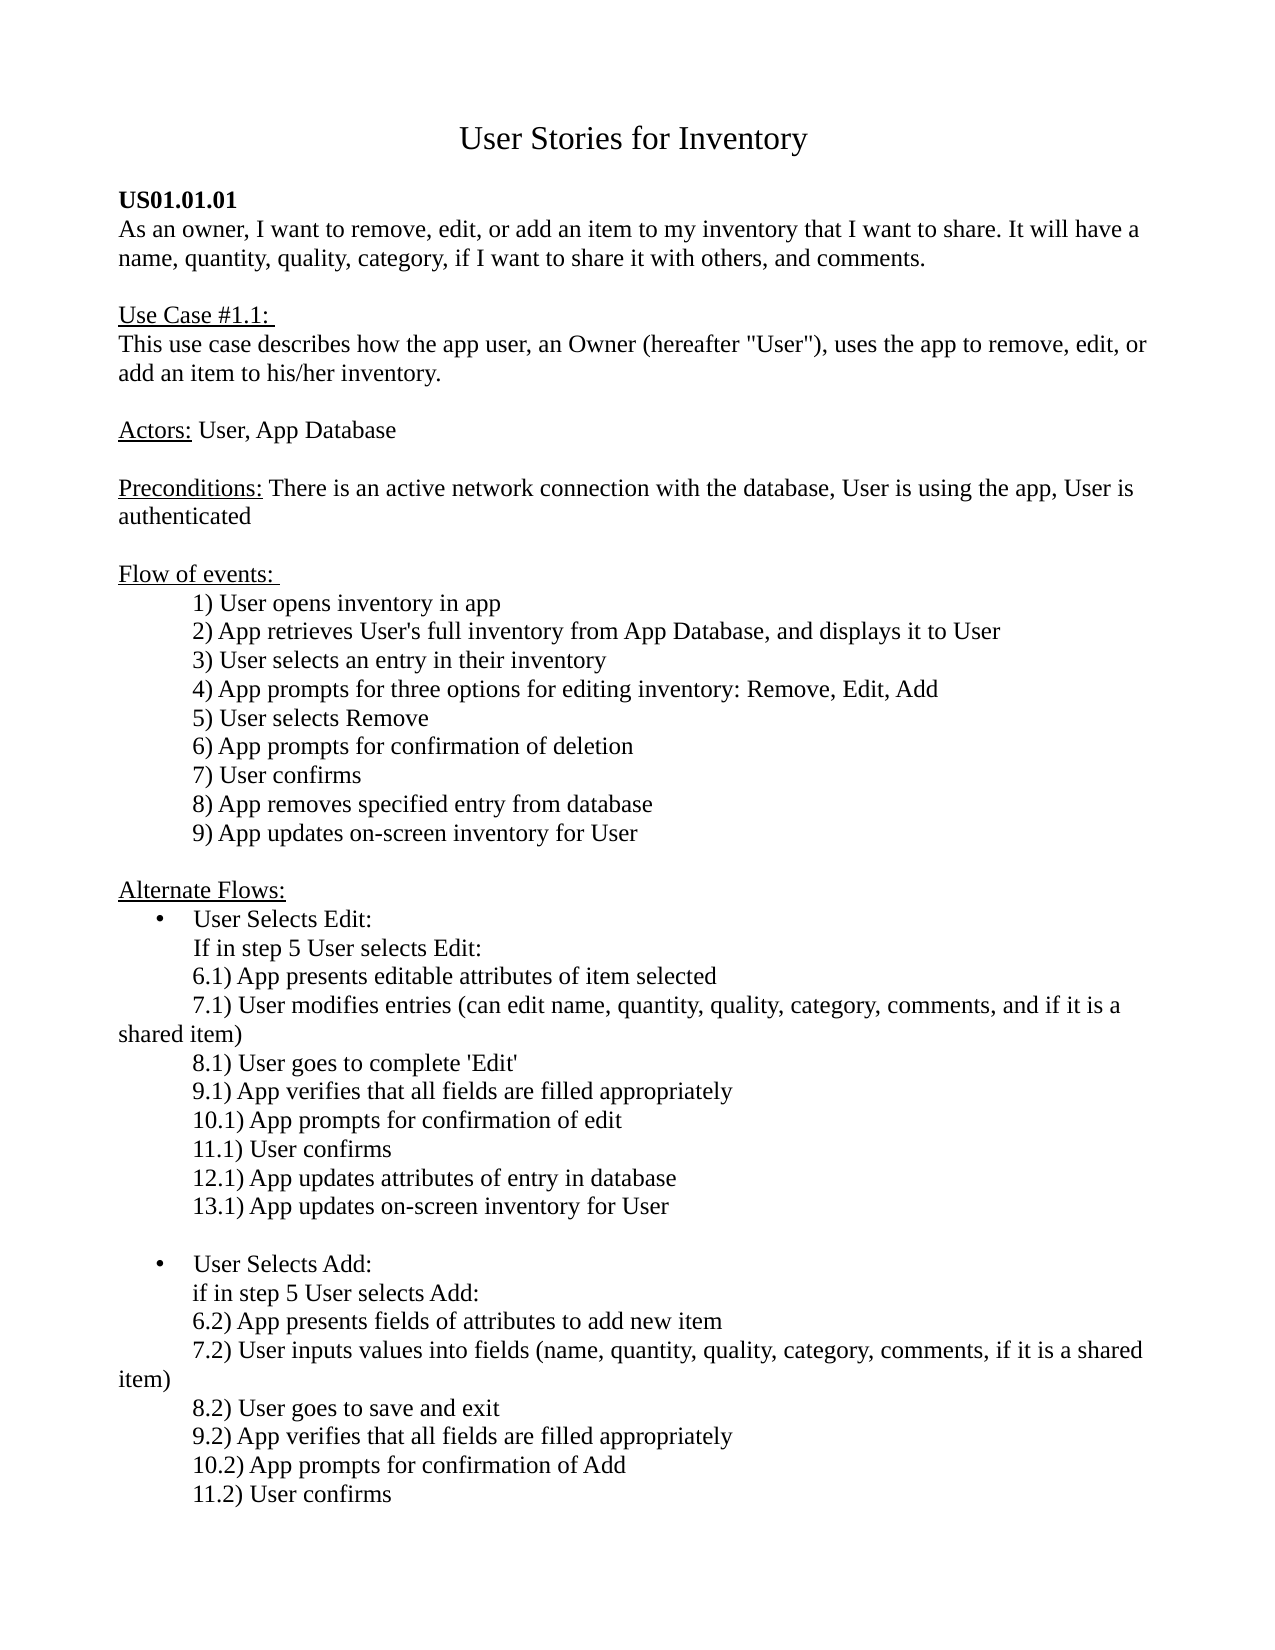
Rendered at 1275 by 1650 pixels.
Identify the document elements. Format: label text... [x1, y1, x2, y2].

text 12.1) App updates attributes of entry in database [118, 1163, 1157, 1191]
text 10.2) App prompts for confirmation of Add [118, 1450, 1157, 1479]
text 11.2) User confirms [118, 1479, 1157, 1508]
text 9.2) App verifies that all fields are filled appropriately [118, 1421, 1157, 1450]
text 13.1) App updates on-screen inventory for User [118, 1191, 1157, 1220]
text User Stories for Inventory [118, 118, 1157, 156]
text 8) App removes specified entry from database [118, 789, 1157, 818]
list If in step 5 User selects Edit: [156, 933, 1157, 961]
list User Selects Add: [156, 1249, 1157, 1278]
text 2) App retrieves User's full inventory from App Database, and displays it to User [118, 616, 1157, 645]
text Flow of events: [118, 559, 1157, 588]
text 9.1) App verifies that all fields are filled appropriately [118, 1076, 1157, 1105]
text Preconditions: There is an active network connection with the database, User is using the app, User is authenticated [118, 473, 1157, 530]
text As an owner, I want to remove, edit, or add an item to my inventory that I want to share. It will have a name, quantity, quality, category, if I want to share it with others, and comments. [118, 214, 1157, 271]
list User Selects Edit: [156, 904, 1157, 933]
text 7.2) User inputs values into fields (name, quantity, quality, category, comments, if it is a shared item) [118, 1335, 1157, 1393]
text Alternate Flows: [118, 875, 1157, 904]
text 8.1) User goes to complete 'Edit' [118, 1048, 1157, 1076]
text 7.1) User modifies entries (can edit name, quantity, quality, category, comments, and if it is a shared item) [118, 990, 1157, 1048]
text US01.01.01 [118, 185, 1157, 214]
text 1) User opens inventory in app [118, 588, 1157, 616]
text 6.2) App presents fields of attributes to add new item [118, 1306, 1157, 1335]
text 3) User selects an entry in their inventory [118, 645, 1157, 674]
text if in step 5 User selects Add: [118, 1278, 1157, 1306]
text Actors: User, App Database [118, 415, 1157, 444]
text 11.1) User confirms [118, 1134, 1157, 1163]
text 5) User selects Remove [118, 703, 1157, 731]
text 8.2) User goes to save and exit [118, 1393, 1157, 1421]
text 7) User confirms [118, 760, 1157, 789]
text 9) App updates on-screen inventory for User [118, 818, 1157, 846]
text 4) App prompts for three options for editing inventory: Remove, Edit, Add [118, 674, 1157, 703]
text 6.1) App presents editable attributes of item selected [118, 961, 1157, 990]
text Use Case #1.1: [118, 300, 1157, 329]
text This use case describes how the app user, an Owner (hereafter "User"), uses the app to remove, edit, or add an item to his/her inventory. [118, 329, 1157, 386]
text 6) App prompts for confirmation of deletion [118, 731, 1157, 760]
text 10.1) App prompts for confirmation of edit [118, 1105, 1157, 1134]
